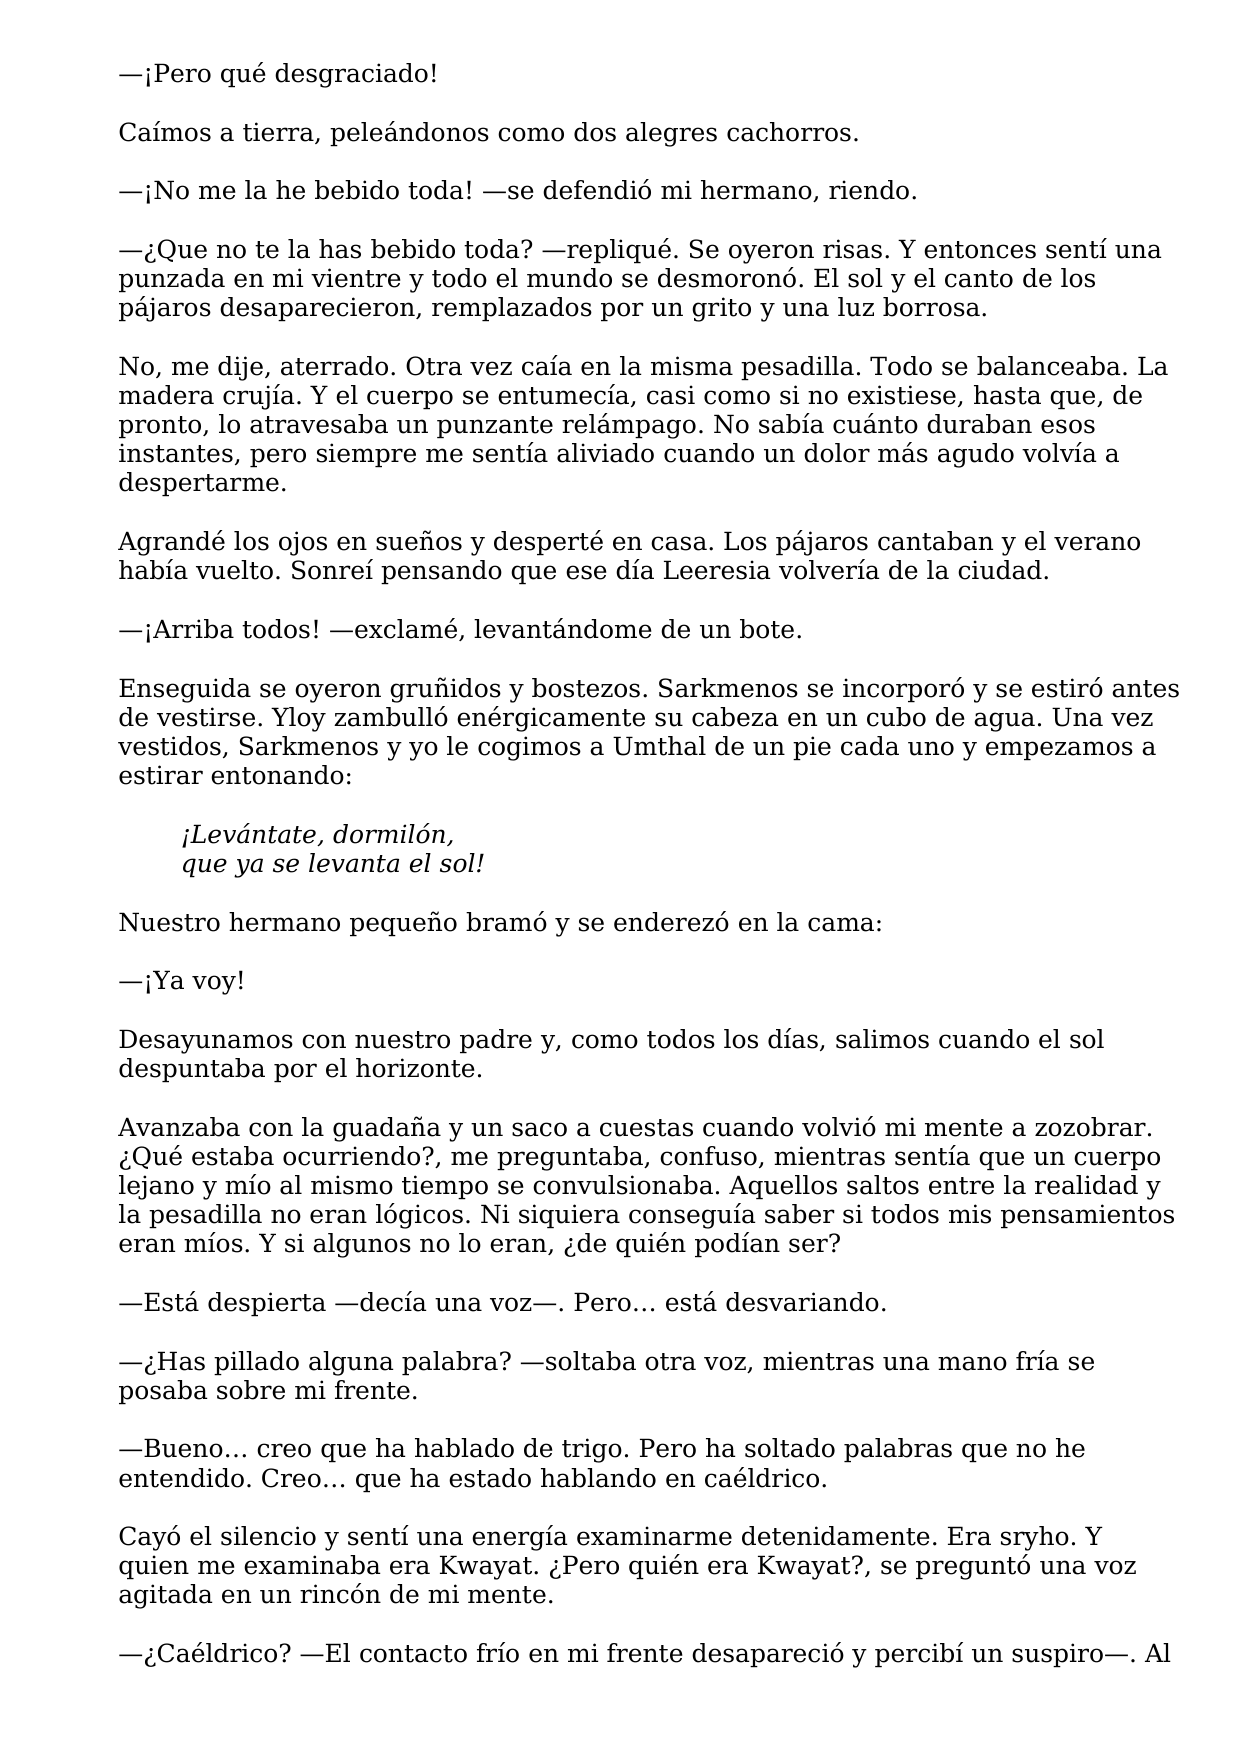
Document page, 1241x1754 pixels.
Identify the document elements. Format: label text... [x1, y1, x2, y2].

text —¡Pero qué desgraciado! [118, 59, 1181, 88]
text Cayó el silencio y sentí una energía examinarme detenidamente. Era sryho. Y quien me examinaba era Kwayat. ¿Pero quién era Kwayat?, se preguntó una voz agitada en un rincón de mi mente. [118, 1522, 1181, 1610]
text —¿Caéldrico? —El contacto frío en mi frente desapareció y percibí un suspiro—. Al [118, 1639, 1181, 1668]
text —Bueno… creo que ha hablado de trigo. Pero ha soltado palabras que no he entendido. Creo… que ha estado hablando en caéldrico. [118, 1434, 1181, 1493]
text Caímos a tierra, peleándonos como dos alegres cachorros. [118, 118, 1181, 147]
text —¡Arriba todos! —exclamé, levantándome de un bote. [118, 615, 1181, 644]
text Desayunamos con nuestro padre y, como todos los días, salimos cuando el sol despuntaba por el horizonte. [118, 1025, 1181, 1083]
text Enseguida se oyeron gruñidos y bostezos. Sarkmenos se incorporó y se estiró antes de vestirse. Yloy zambulló enérgicamente su cabeza en un cubo de agua. Una vez vestidos, Sarkmenos y yo le cogimos a Umthal de un pie cada uno y empezamos a estirar entonando: [118, 674, 1181, 790]
text Avanzaba con la guadaña y un saco a cuestas cuando volvió mi mente a zozobrar. ¿Qué estaba ocurriendo?, me preguntaba, confuso, mientras sentía que un cuerpo lejano y mío al mismo tiempo se convulsionaba. Aquellos saltos entre la realidad y la pesadilla no eran lógicos. Ni siquiera conseguía saber si todos mis pensamientos eran míos. Y si algunos no lo eran, ¿de quién podían ser? [118, 1113, 1181, 1259]
text —¡No me la he bebido toda! —se defendió mi hermano, riendo. [118, 176, 1181, 206]
text —¡Ya voy! [118, 966, 1181, 996]
text No, me dije, aterrado. Otra vez caía en la misma pesadilla. Todo se balanceaba. La madera crujía. Y el cuerpo se entumecía, casi como si no existiese, hasta que, de pronto, lo atravesaba un punzante relámpago. No sabía cuánto duraban esos instantes, pero siempre me sentía aliviado cuando un dolor más agudo volvía a despertarme. [118, 352, 1181, 498]
text —¿Has pillado alguna palabra? —soltaba otra voz, mientras una mano fría se posaba sobre mi frente. [118, 1347, 1181, 1405]
text —Está despierta —decía una voz—. Pero… está desvariando. [118, 1288, 1181, 1317]
text ¡Levántate, dormilón, que ya se levanta el sol! [181, 820, 1181, 878]
text Agrandé los ojos en sueños y desperté en casa. Los pájaros cantaban y el verano había vuelto. Sonreí pensando que ese día Leeresia volvería de la ciudad. [118, 527, 1181, 586]
text Nuestro hermano pequeño bramó y se enderezó en la cama: [118, 908, 1181, 937]
text —¿Que no te la has bebido toda? —repliqué. Se oyeron risas. Y entonces sentí una punzada en mi vientre y todo el mundo se desmoronó. El sol y el canto de los pájaros desaparecieron, remplazados por un grito y una luz borrosa. [118, 235, 1181, 322]
